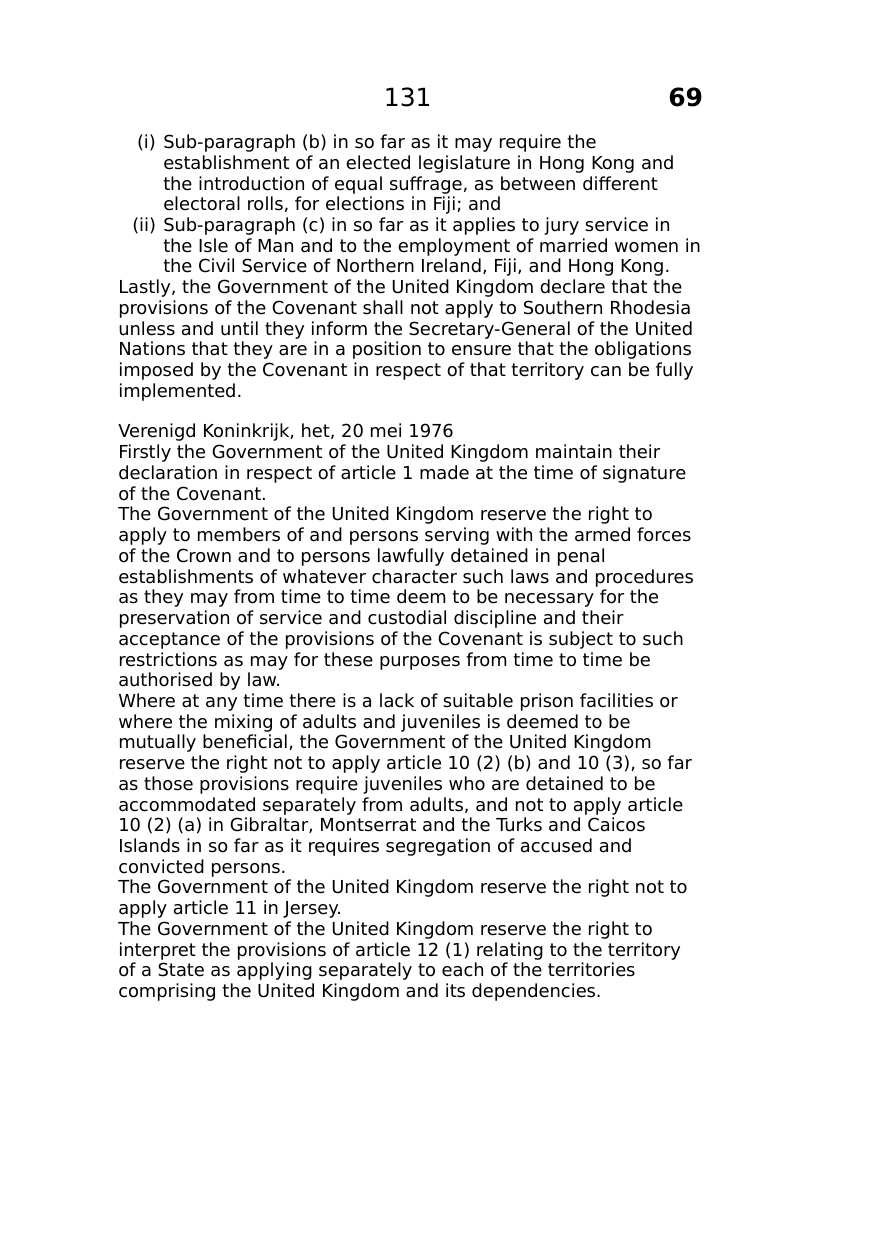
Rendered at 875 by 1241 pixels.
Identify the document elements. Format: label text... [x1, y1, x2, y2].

text The Government of the United Kingdom reserve the right not to apply article 11 in Jersey. [118, 877, 703, 919]
text Verenigd Koninkrijk, het, 20 mei 1976 [118, 421, 703, 442]
text The Government of the United Kingdom reserve the right to apply to members of and persons serving with the armed forces of the Crown and to persons lawfully detained in penal establishments of whatever character such laws and procedures as they may from time to time deem to be necessary for the preservation of service and custodial discipline and their acceptance of the provisions of the Covenant is subject to such restrictions as may for these purposes from time to time be authorised by law. [118, 504, 703, 691]
text Where at any time there is a lack of suitable prison facilities or where the mixing of adults and juveniles is deemed to be mutually beneficial, the Government of the United Kingdom reserve the right not to apply article 10 (2) (b) and 10 (3), so far as those provisions require juveniles who are detained to be accommodated separately from adults, and not to apply article 10 (2) (a) in Gibraltar, Montserrat and the Turks and Caicos Islands in so far as it requires segregation of accused and convicted persons. [118, 691, 703, 877]
text (i) Sub-paragraph (b) in so far as it may require the establishment of an elected legislature in Hong Kong and the introduction of equal suffrage, as between different electoral rolls, for elections in Fiji; and [118, 132, 703, 215]
text The Government of the United Kingdom reserve the right to interpret the provisions of article 12 (1) relating to the territory of a State as applying separately to each of the territories comprising the United Kingdom and its dependencies. [118, 919, 703, 1002]
text (ii) Sub-paragraph (c) in so far as it applies to jury service in the Isle of Man and to the employment of married women in the Civil Service of Northern Ireland, Fiji, and Hong Kong. [118, 215, 703, 277]
text Firstly the Government of the United Kingdom maintain their declaration in respect of article 1 made at the time of signature of the Covenant. [118, 442, 703, 504]
text Lastly, the Government of the United Kingdom declare that the provisions of the Covenant shall not apply to Southern Rhodesia unless and until they inform the Secretary-General of the United Nations that they are in a position to ensure that the obligations imposed by the Covenant in respect of that territory can be fully implemented. [118, 277, 703, 401]
